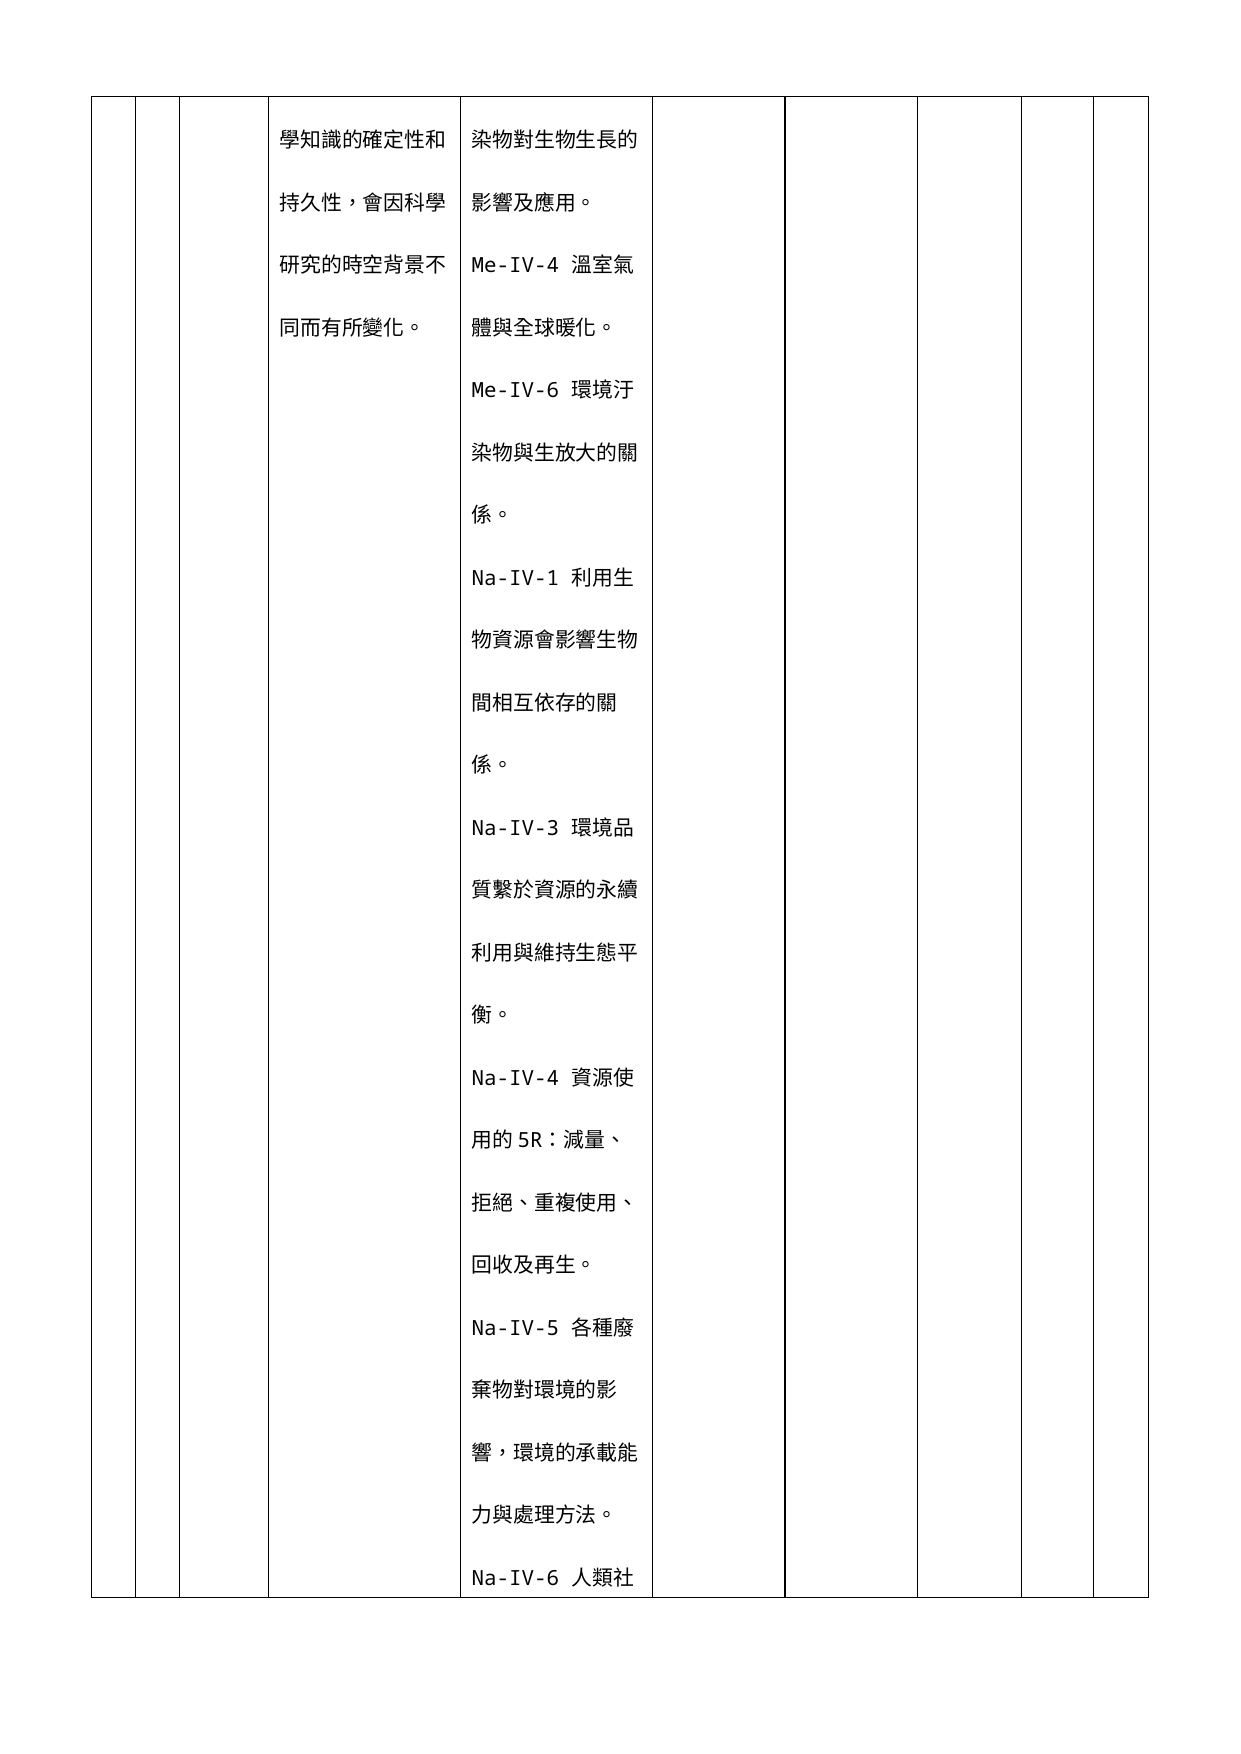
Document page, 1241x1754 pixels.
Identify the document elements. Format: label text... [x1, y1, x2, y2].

table_cell [92, 97, 135, 1597]
table_cell [136, 97, 179, 1597]
table_cell [786, 97, 917, 1597]
table_cell [180, 97, 268, 1597]
table_cell [1094, 97, 1148, 1597]
table_cell [653, 97, 784, 1597]
table_cell [1022, 97, 1093, 1597]
table_cell 染物對生物生長的影響及應用。 Me-IV-4 溫室氣體與全球暖化。 Me-IV-6 環境汙染物與生放大的關係。 Na-IV-1 利用生物資源會影響生物間相互依存的關係。 Na-IV-3 環境品質繫於資源的永續利用與維持生態平衡。 Na-IV-4 資源使用的5R：減量、拒絕、重複使用、回收及再生。 Na-IV-5 各種廢棄物對環境的影響，環境的承載能力與處理方法。 Na-IV-6 人類社 [461, 97, 652, 1597]
table_cell 學知識的確定性和持久性，會因科學研究的時空背景不同而有所變化。 [269, 97, 460, 1597]
table_cell [918, 97, 1021, 1597]
